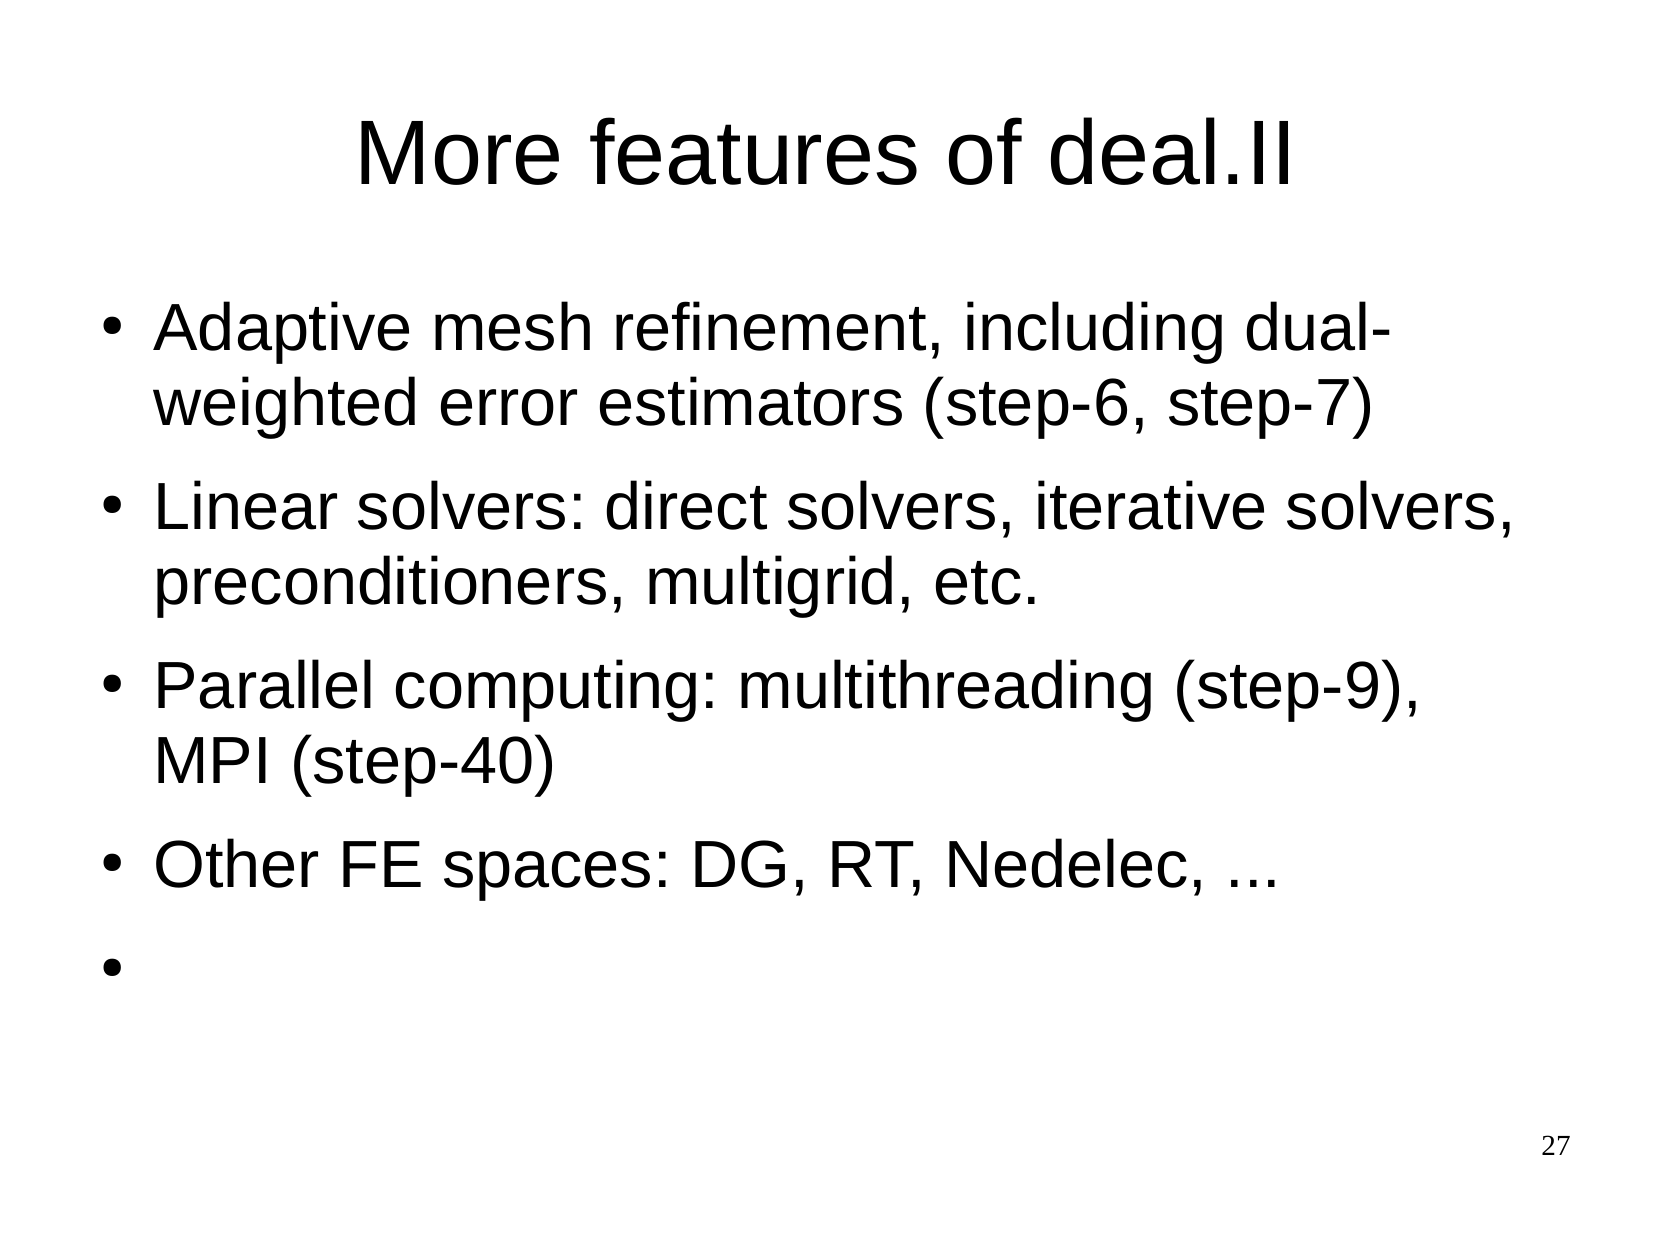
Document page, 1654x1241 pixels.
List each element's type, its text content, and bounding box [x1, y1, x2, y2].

title More features of deal.II [82, 49, 1571, 257]
list Adaptive mesh refinement, including dual-weighted error estimators (step-6, step-7) Linear solvers: direct solvers, iterative solvers, preconditioners, multigrid, etc. Parallel computing: multithreading (step-9), MPI (step-40) Other FE spaces: DG, RT, Nedelec, ... [82, 290, 1538, 1010]
